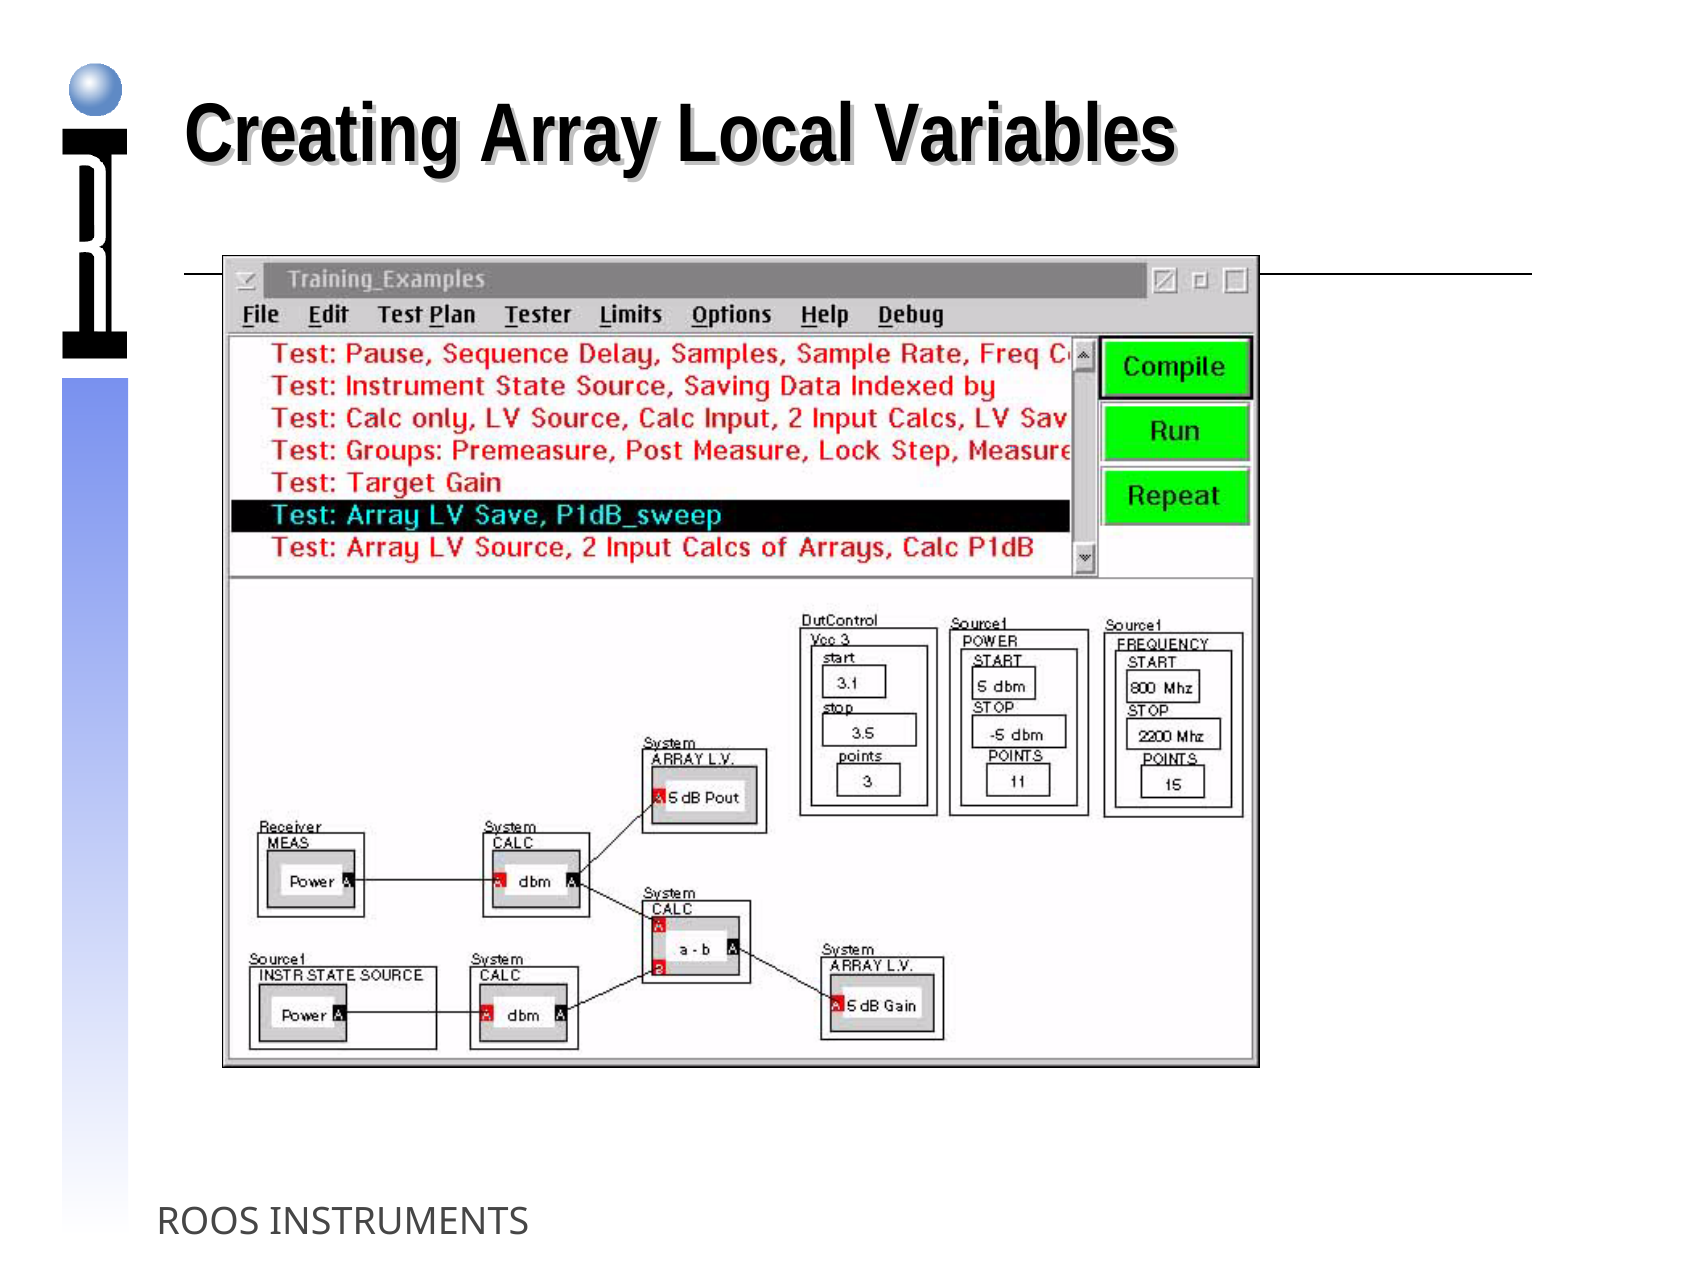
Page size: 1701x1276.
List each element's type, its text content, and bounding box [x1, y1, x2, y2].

text_box Creating Array Local Variables [184, 92, 1539, 268]
picture [222, 255, 1260, 1068]
